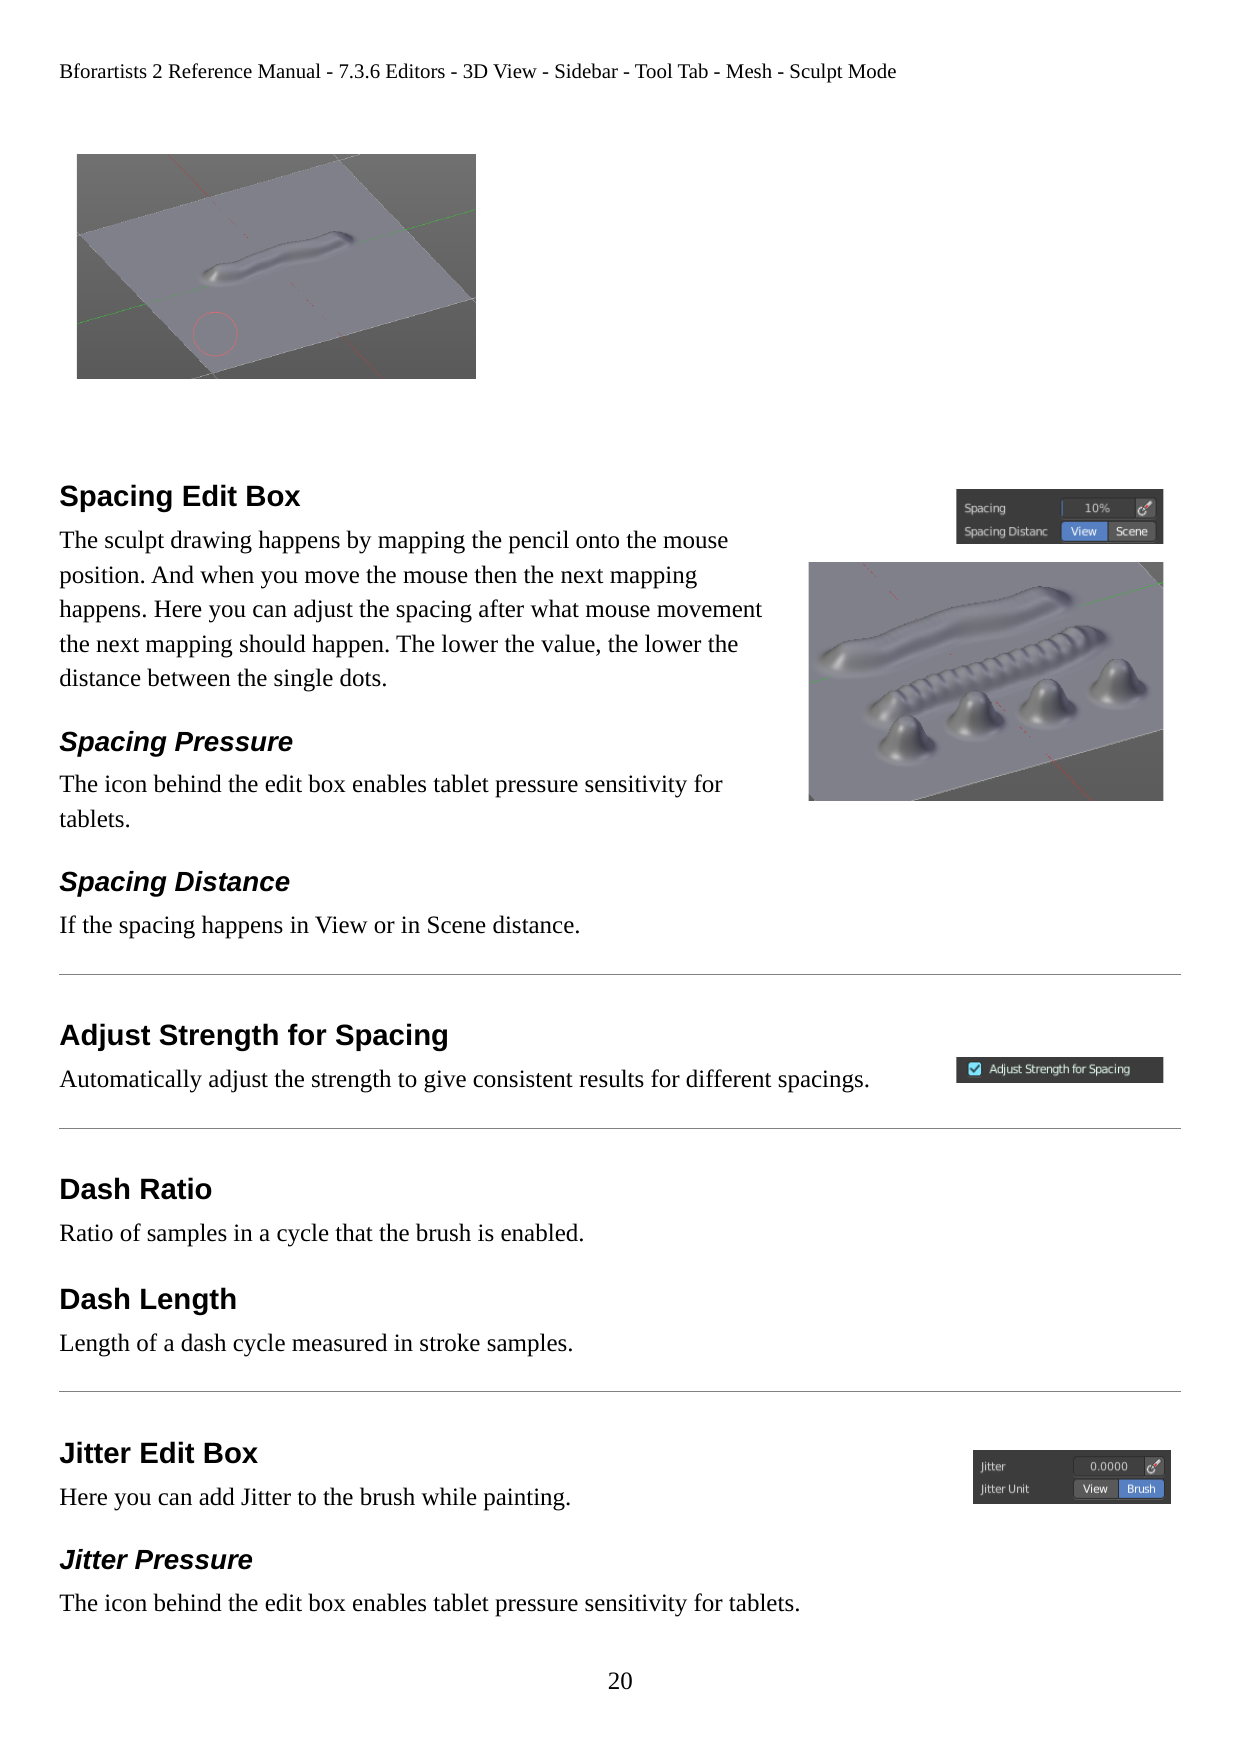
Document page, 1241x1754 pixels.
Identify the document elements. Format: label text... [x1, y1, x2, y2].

subtitle Jitter Edit Box [59, 1436, 1181, 1469]
picture [956, 1057, 1164, 1083]
text Length of a dash cycle measured in stroke samples. [59, 1328, 1181, 1357]
subtitle Dash Length [59, 1282, 1181, 1315]
subtitle Spacing Edit Box [59, 479, 1181, 513]
text Here you can add Jitter to the brush while painting. [59, 1482, 1181, 1511]
picture [973, 1450, 1171, 1504]
subtitle Jitter Pressure [59, 1543, 1181, 1575]
picture [808, 562, 1164, 801]
subtitle [1164, 725, 1181, 757]
subtitle Spacing Pressure [59, 725, 808, 757]
text The icon behind the edit box enables tablet pressure sensitivity for tablets. [59, 769, 1181, 833]
text The sculpt drawing happens by mapping the pencil onto the mouse position. And when you move the mouse then the next mapping happens. Here you can adjust the spacing after what mouse movement the next mapping should happen. The lower the value, the lower the distance between the single dots. [59, 526, 1181, 692]
picture [956, 489, 1164, 544]
text The icon behind the edit box enables tablet pressure sensitivity for tablets. [59, 1588, 1181, 1617]
text Ratio of samples in a cycle that the brush is enabled. [59, 1218, 1181, 1247]
subtitle Dash Ratio [59, 1172, 1181, 1206]
subtitle Spacing Distance [59, 866, 1181, 897]
text Automatically adjust the strength to give consistent results for different spacings. [59, 1064, 1181, 1093]
text If the spacing happens in View or in Scene distance. [59, 910, 1181, 939]
subtitle Adjust Strength for Spacing [59, 1018, 1181, 1051]
picture [76, 154, 476, 379]
